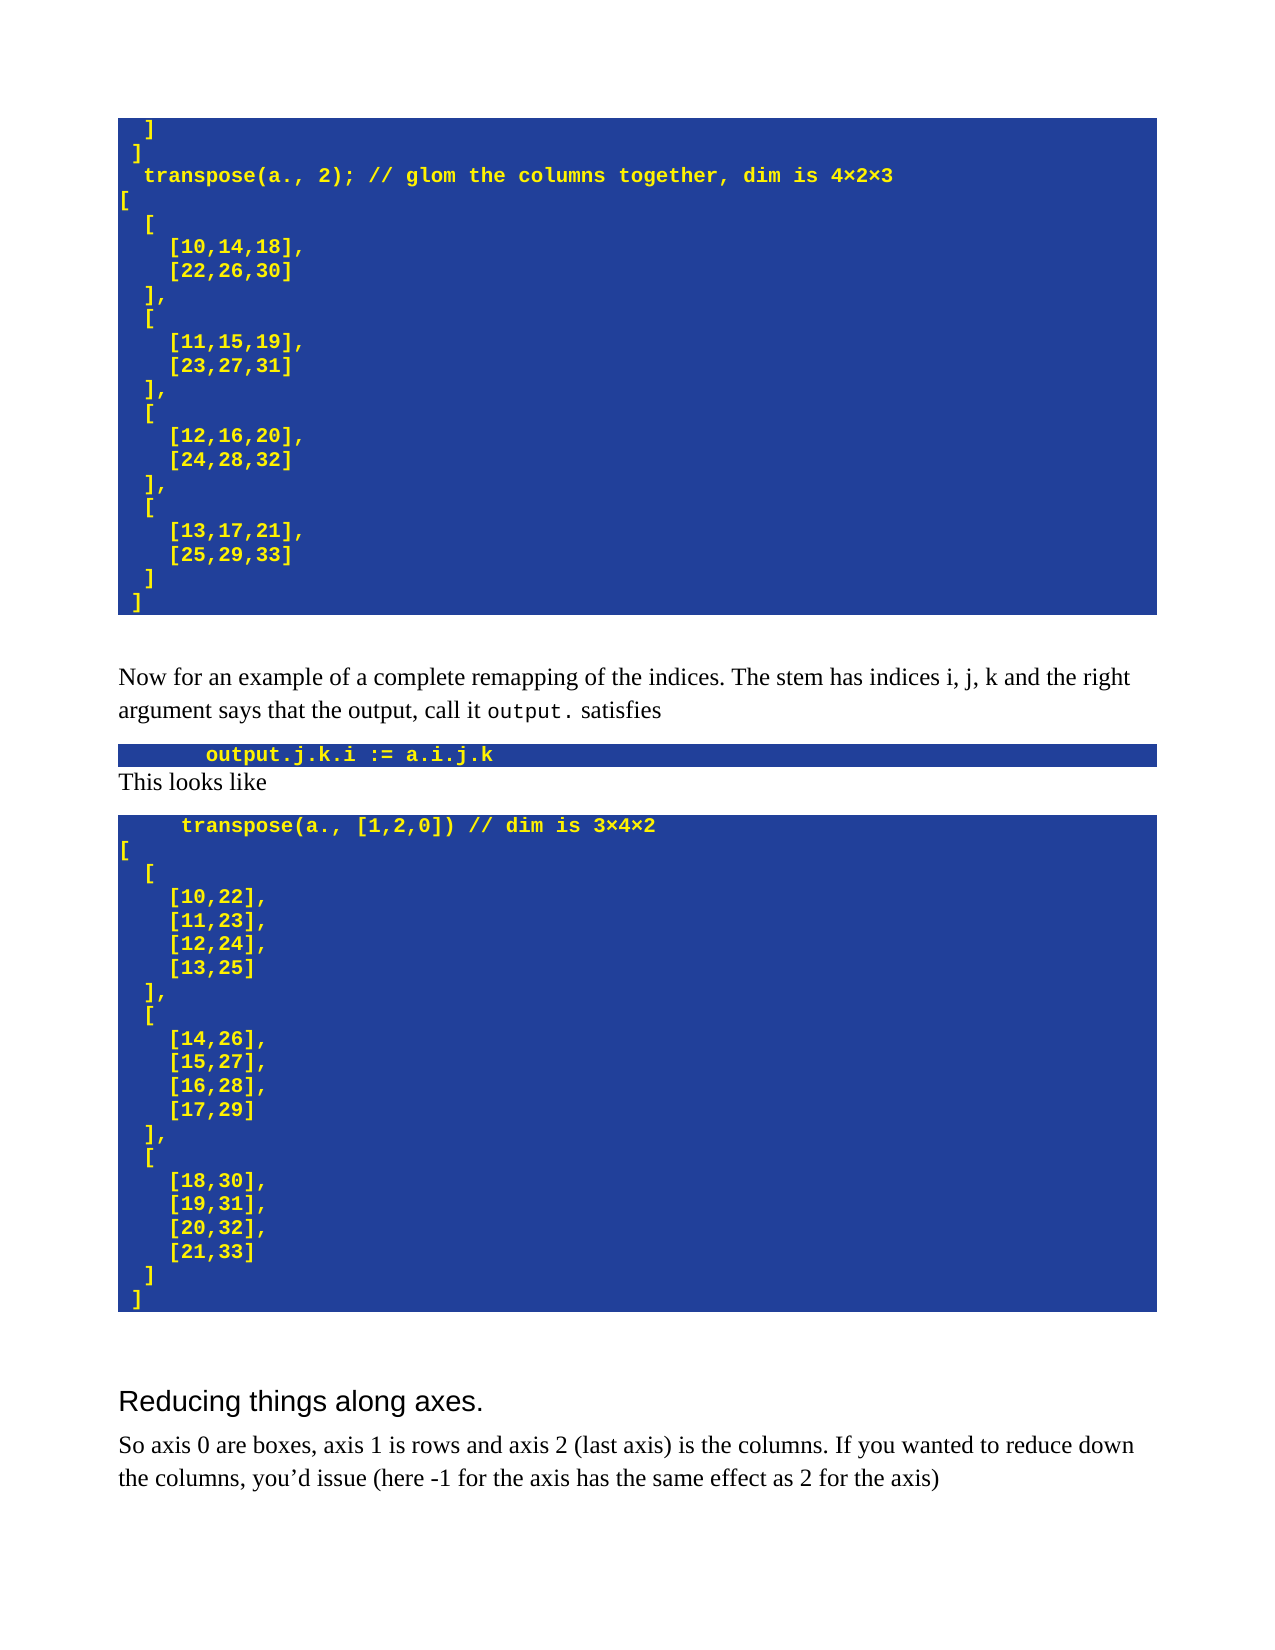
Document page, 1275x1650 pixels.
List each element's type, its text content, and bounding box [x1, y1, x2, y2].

text [13,17,21], [118, 520, 1157, 544]
text [18,30], [118, 1170, 1157, 1193]
text [25,29,33] [118, 544, 1157, 567]
text [12,24], [118, 933, 1157, 957]
text [15,27], [118, 1052, 1157, 1075]
text [ [118, 496, 1157, 520]
text ], [118, 473, 1157, 496]
text [24,28,32] [118, 449, 1157, 473]
text [23,27,31] [118, 354, 1157, 378]
text [10,14,18], [118, 236, 1157, 260]
text ], [118, 1122, 1157, 1146]
text [19,31], [118, 1193, 1157, 1217]
text [21,33] [118, 1241, 1157, 1264]
text ] [118, 591, 1157, 615]
text So axis 0 are boxes, axis 1 is rows and axis 2 (last axis) is the columns. If you wanted to reduce down the columns, you’d issue (here -1 for the axis has the same effect as 2 for the axis) [118, 1430, 1157, 1492]
text ] [118, 142, 1157, 165]
text transpose(a., [1,2,0]) // dim is 3×4×2 [118, 815, 1157, 839]
text [ [118, 307, 1157, 331]
text [11,15,19], [118, 331, 1157, 354]
text [ [118, 1146, 1157, 1170]
text [16,28], [118, 1075, 1157, 1099]
text output.j.k.i := a.i.j.k [118, 744, 1157, 767]
text [ [118, 1004, 1157, 1028]
text [10,22], [118, 886, 1157, 910]
text ], [118, 284, 1157, 307]
text [ [118, 839, 1157, 862]
text This looks like [118, 767, 1157, 796]
text ], [118, 981, 1157, 1004]
text [12,16,20], [118, 426, 1157, 449]
text ] [118, 118, 1157, 142]
text ], [118, 378, 1157, 402]
text [17,29] [118, 1099, 1157, 1122]
text [ [118, 402, 1157, 426]
text ] [118, 567, 1157, 591]
text [14,26], [118, 1028, 1157, 1052]
text [ [118, 862, 1157, 886]
text transpose(a., 2); // glom the columns together, dim is 4×2×3 [118, 165, 1157, 189]
text [ [118, 213, 1157, 236]
text ] [118, 1264, 1157, 1288]
text Now for an example of a complete remapping of the indices. The stem has indices i, j, k and the right argument says that the output, call it output. satisfies [118, 662, 1157, 725]
text [20,32], [118, 1217, 1157, 1241]
text [13,25] [118, 957, 1157, 981]
subtitle Reducing things along axes. [118, 1384, 1157, 1418]
text ] [118, 1288, 1157, 1312]
text [11,23], [118, 910, 1157, 933]
text [ [118, 189, 1157, 213]
text [22,26,30] [118, 260, 1157, 284]
